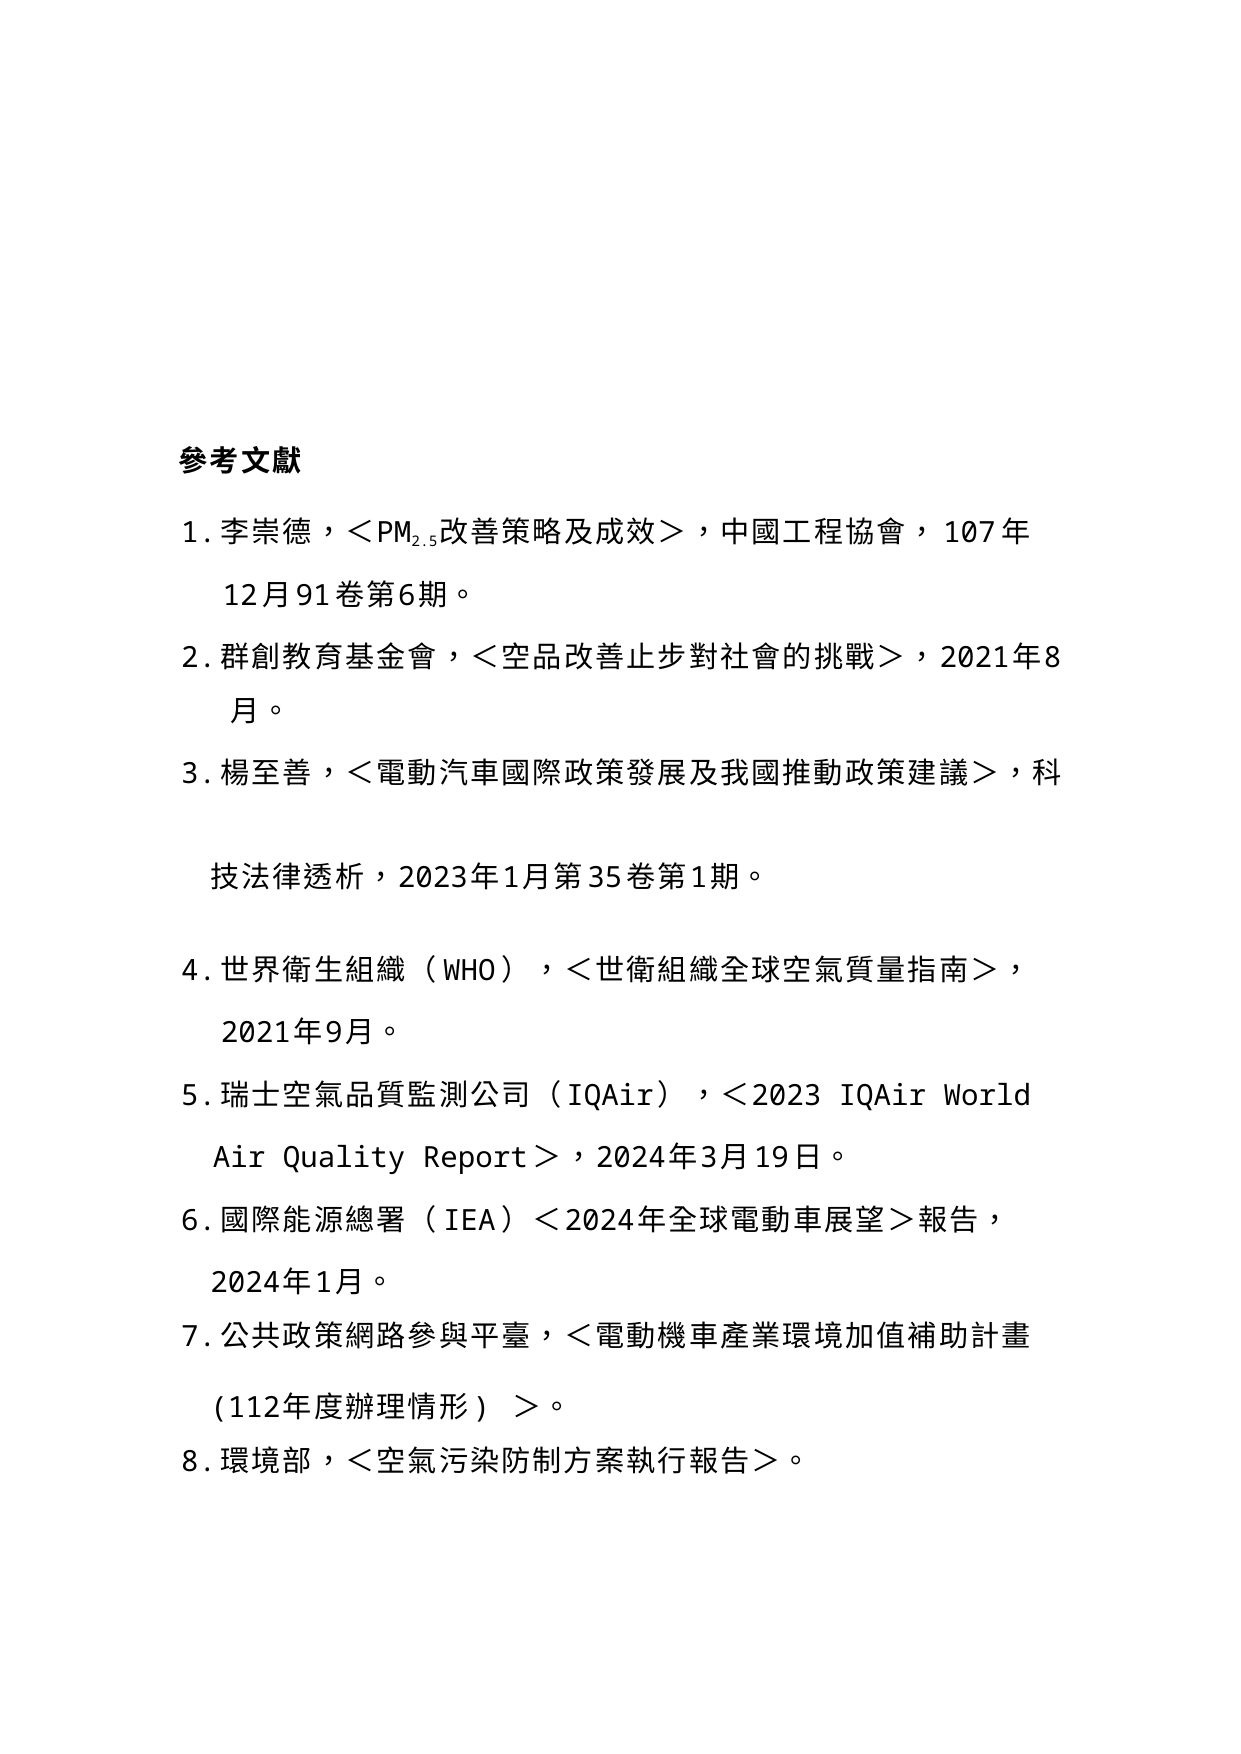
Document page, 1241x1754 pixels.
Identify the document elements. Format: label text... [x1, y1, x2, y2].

text 4.世界衛生組織（WHO），＜世衛組織全球空氣質量指南＞，2021年9月。 [177, 917, 1063, 1042]
text 7.公共政策網路參與平臺，＜電動機車產業環境加值補助計畫(112年度辦理情形) ＞。 [177, 1292, 1063, 1417]
text 8.環境部，＜空氣污染防制方案執行報告＞。 [177, 1417, 1063, 1479]
text 1.李崇德，＜PM2.5改善策略及成效＞，中國工程協會，107年12月91卷第6期。 [177, 479, 1063, 604]
text 6.國際能源總署（IEA）＜2024年全球電動車展望＞報告，2024年1月。 [177, 1167, 1063, 1292]
text 參考文獻 [177, 417, 1063, 479]
text 5.瑞士空氣品質監測公司（IQAir），＜2023 IQAir World Air Quality Report＞，2024年3月19日。 [177, 1042, 1063, 1167]
text 2.群創教育基金會，＜空品改善止步對社會的挑戰＞，2021年8月。 [177, 604, 1063, 729]
text 3.楊至善，＜電動汽車國際政策發展及我國推動政策建議＞，科技法律透析，2023年1月第35卷第1期。 [177, 729, 1063, 917]
